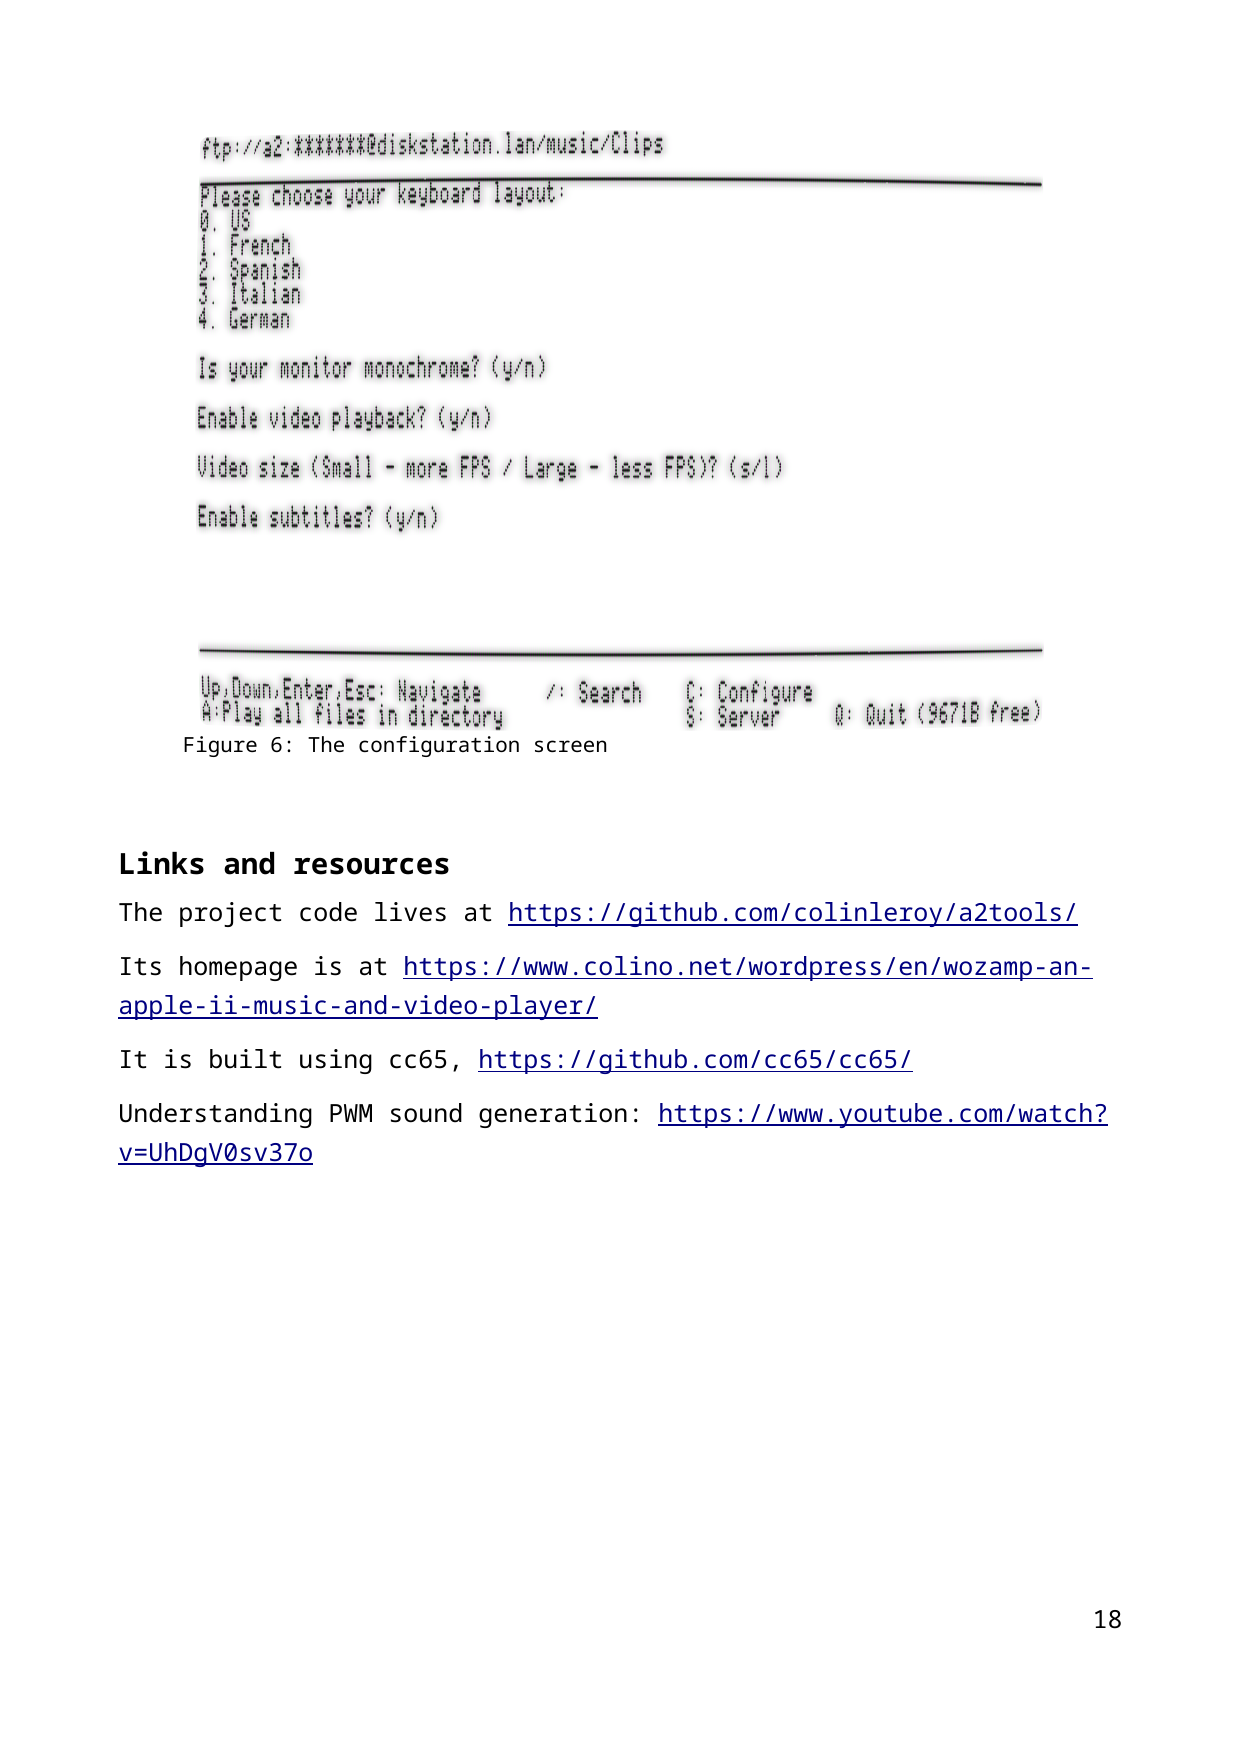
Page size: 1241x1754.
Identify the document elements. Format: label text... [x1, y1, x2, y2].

picture [182, 130, 1058, 731]
subtitle Links and resources [118, 843, 1122, 883]
text Figure 6: The configuration screen [183, 731, 1058, 759]
text Its homepage is at https://www.colino.net/wordpress/en/wozamp-an-apple-ii-music-and-video-player/ [118, 949, 1122, 1022]
text Understanding PWM sound generation: https://www.youtube.com/watch?v=UhDgV0sv37o [118, 1096, 1122, 1169]
text It is built using cc65, https://github.com/cc65/cc65/ [118, 1042, 1122, 1076]
text The project code lives at https://github.com/colinleroy/a2tools/ [118, 895, 1122, 929]
